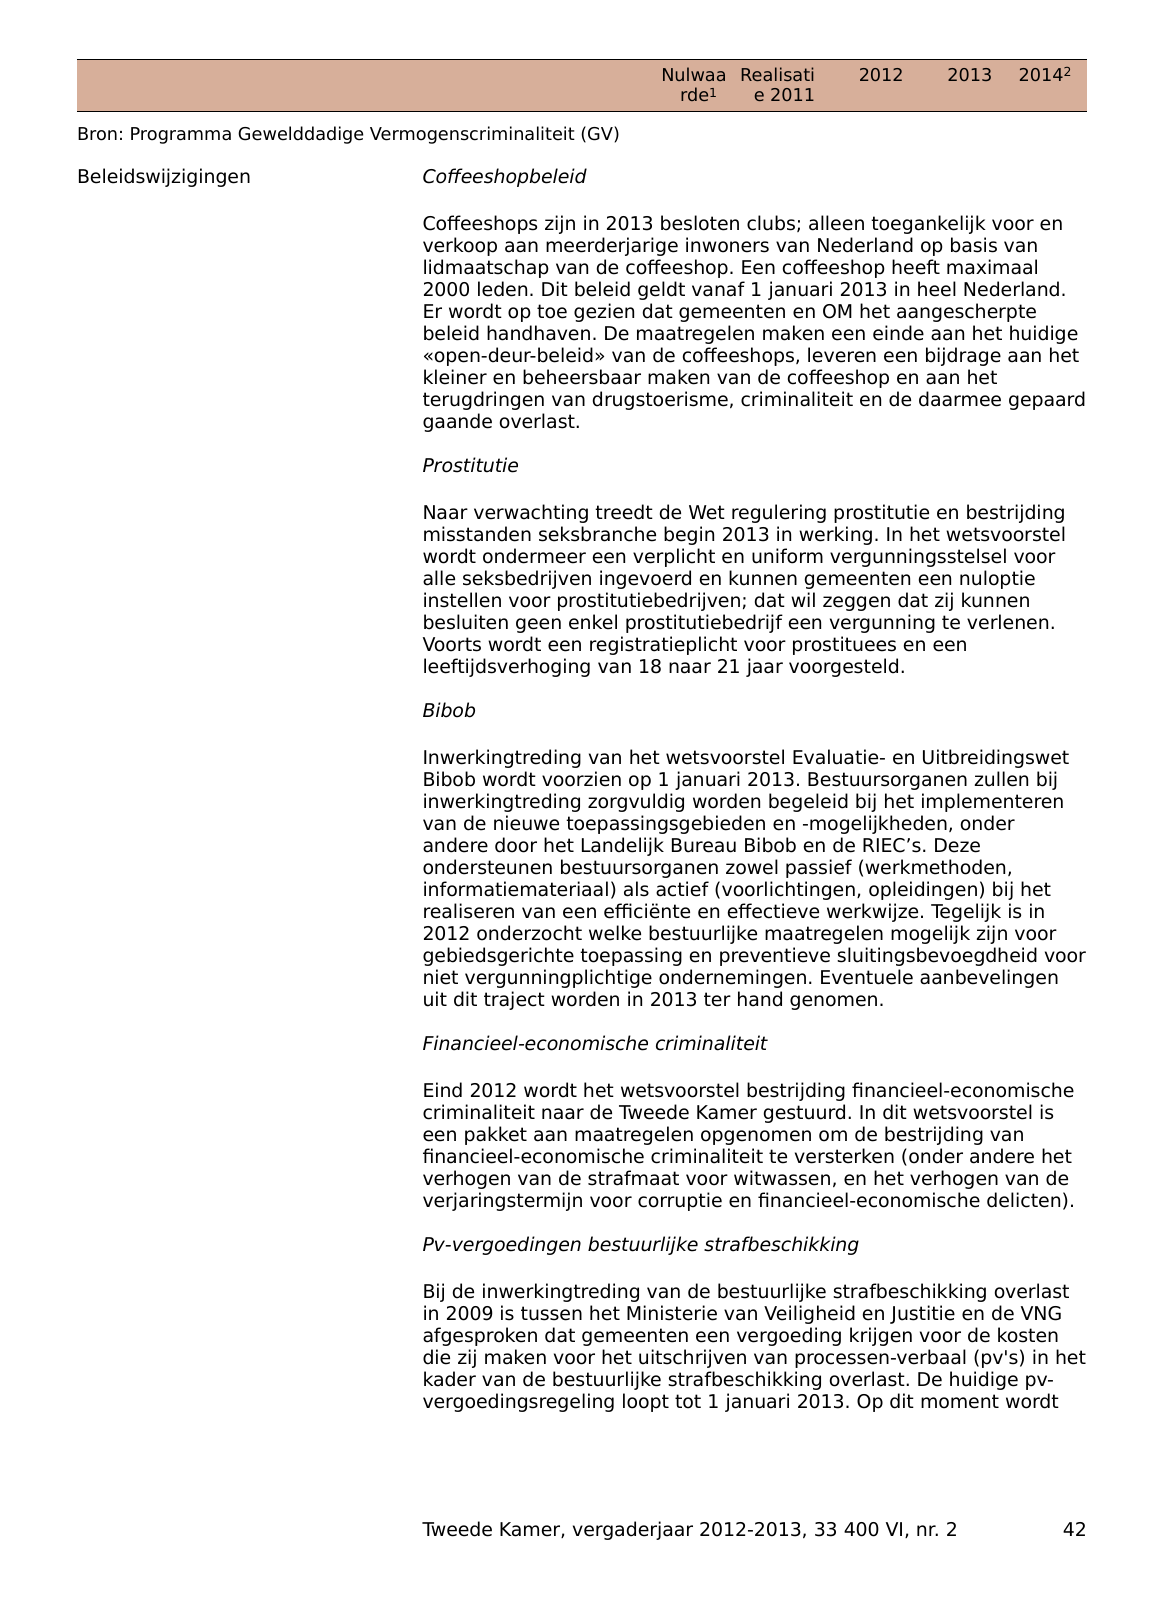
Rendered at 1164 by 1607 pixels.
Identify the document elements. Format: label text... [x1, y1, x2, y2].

subtitle Coffeeshopbeleid [422, 166, 1087, 188]
text Coffeeshops zijn in 2013 besloten clubs; alleen toegankelijk voor en verkoop aan meerderjarige inwoners van Nederland op basis van lidmaatschap van de coffeeshop. Een coffeeshop heeft maximaal 2000 leden. Dit beleid geldt vanaf 1 januari 2013 in heel Nederland. Er wordt op toe gezien dat gemeenten en OM het aangescherpte beleid handhaven. De maatregelen maken een einde aan het huidige «open-deur-beleid» van de coffeeshops, leveren een bijdrage aan het kleiner en beheersbaar maken van de coffeeshop en aan het terugdringen van drugstoerisme, criminaliteit en de daarmee gepaard gaande overlast. [422, 213, 1087, 433]
table_header 20142 [998, 60, 1087, 111]
table_header 2012 [821, 60, 909, 111]
subtitle [77, 188, 399, 196]
text Naar verwachting treedt de Wet regulering prostitutie en bestrijding misstanden seksbranche begin 2013 in werking. In het wetsvoorstel wordt ondermeer een verplicht en uniform vergunningsstelsel voor alle seksbedrijven ingevoerd en kunnen gemeenten een nuloptie instellen voor prostitutiebedrijven; dat wil zeggen dat zij kunnen besluiten geen enkel prostitutiebedrijf een vergunning te verlenen. Voorts wordt een registratieplicht voor prostituees en een leeftijdsverhoging van 18 naar 21 jaar voorgesteld. [422, 502, 1087, 678]
subtitle Prostitutie [422, 455, 1087, 477]
table_header 2013 [909, 60, 998, 111]
subtitle Financieel-economische criminaliteit [422, 1033, 1087, 1055]
subtitle Bibob [422, 700, 1087, 722]
table_header [77, 60, 644, 111]
text Inwerkingtreding van het wetsvoorstel Evaluatie- en Uitbreidingswet Bibob wordt voorzien op 1 januari 2013. Bestuursorganen zullen bij inwerkingtreding zorgvuldig worden begeleid bij het implementeren van de nieuwe toepassingsgebieden en -mogelijkheden, onder andere door het Landelijk Bureau Bibob en de RIEC’s. Deze ondersteunen bestuursorganen zowel passief (werkmethoden, informatiemateriaal) als actief (voorlichtingen, opleidingen) bij het realiseren van een efficiënte en effectieve werkwijze. Tegelijk is in 2012 onderzocht welke bestuurlijke maatregelen mogelijk zijn voor gebiedsgerichte toepassing en preventieve sluitingsbevoegdheid voor niet vergunningplichtige ondernemingen. Eventuele aanbevelingen uit dit traject worden in 2013 ter hand genomen. [422, 747, 1087, 1011]
text Bij de inwerkingtreding van de bestuurlijke strafbeschikking overlast in 2009 is tussen het Ministerie van Veiligheid en Justitie en de VNG afgesproken dat gemeenten een vergoeding krijgen voor de kosten die zij maken voor het uitschrijven van processen-verbaal (pv's) in het kader van de bestuurlijke strafbeschikking overlast. De huidige pv-vergoedingsregeling loopt tot 1 januari 2013. Op dit moment wordt [422, 1281, 1087, 1413]
text Eind 2012 wordt het wetsvoorstel bestrijding financieel-economische criminaliteit naar de Tweede Kamer gestuurd. In dit wetsvoorstel is een pakket aan maatregelen opgenomen om de bestrijding van financieel-economische criminaliteit te versterken (onder andere het verhogen van de strafmaat voor witwassen, en het verhogen van de verjaringstermijn voor corruptie en financieel-economische delicten). [422, 1080, 1087, 1212]
table_header Nulwaarde1 [644, 60, 732, 111]
text Beleidswijzigingen [77, 166, 399, 188]
subtitle Pv-vergoedingen bestuurlijke strafbeschikking [422, 1234, 1087, 1256]
table_header Realisatie 2011 [732, 60, 821, 111]
table_cell Bron: Programma Gewelddadige Vermogenscriminaliteit (GV) [77, 112, 1087, 144]
